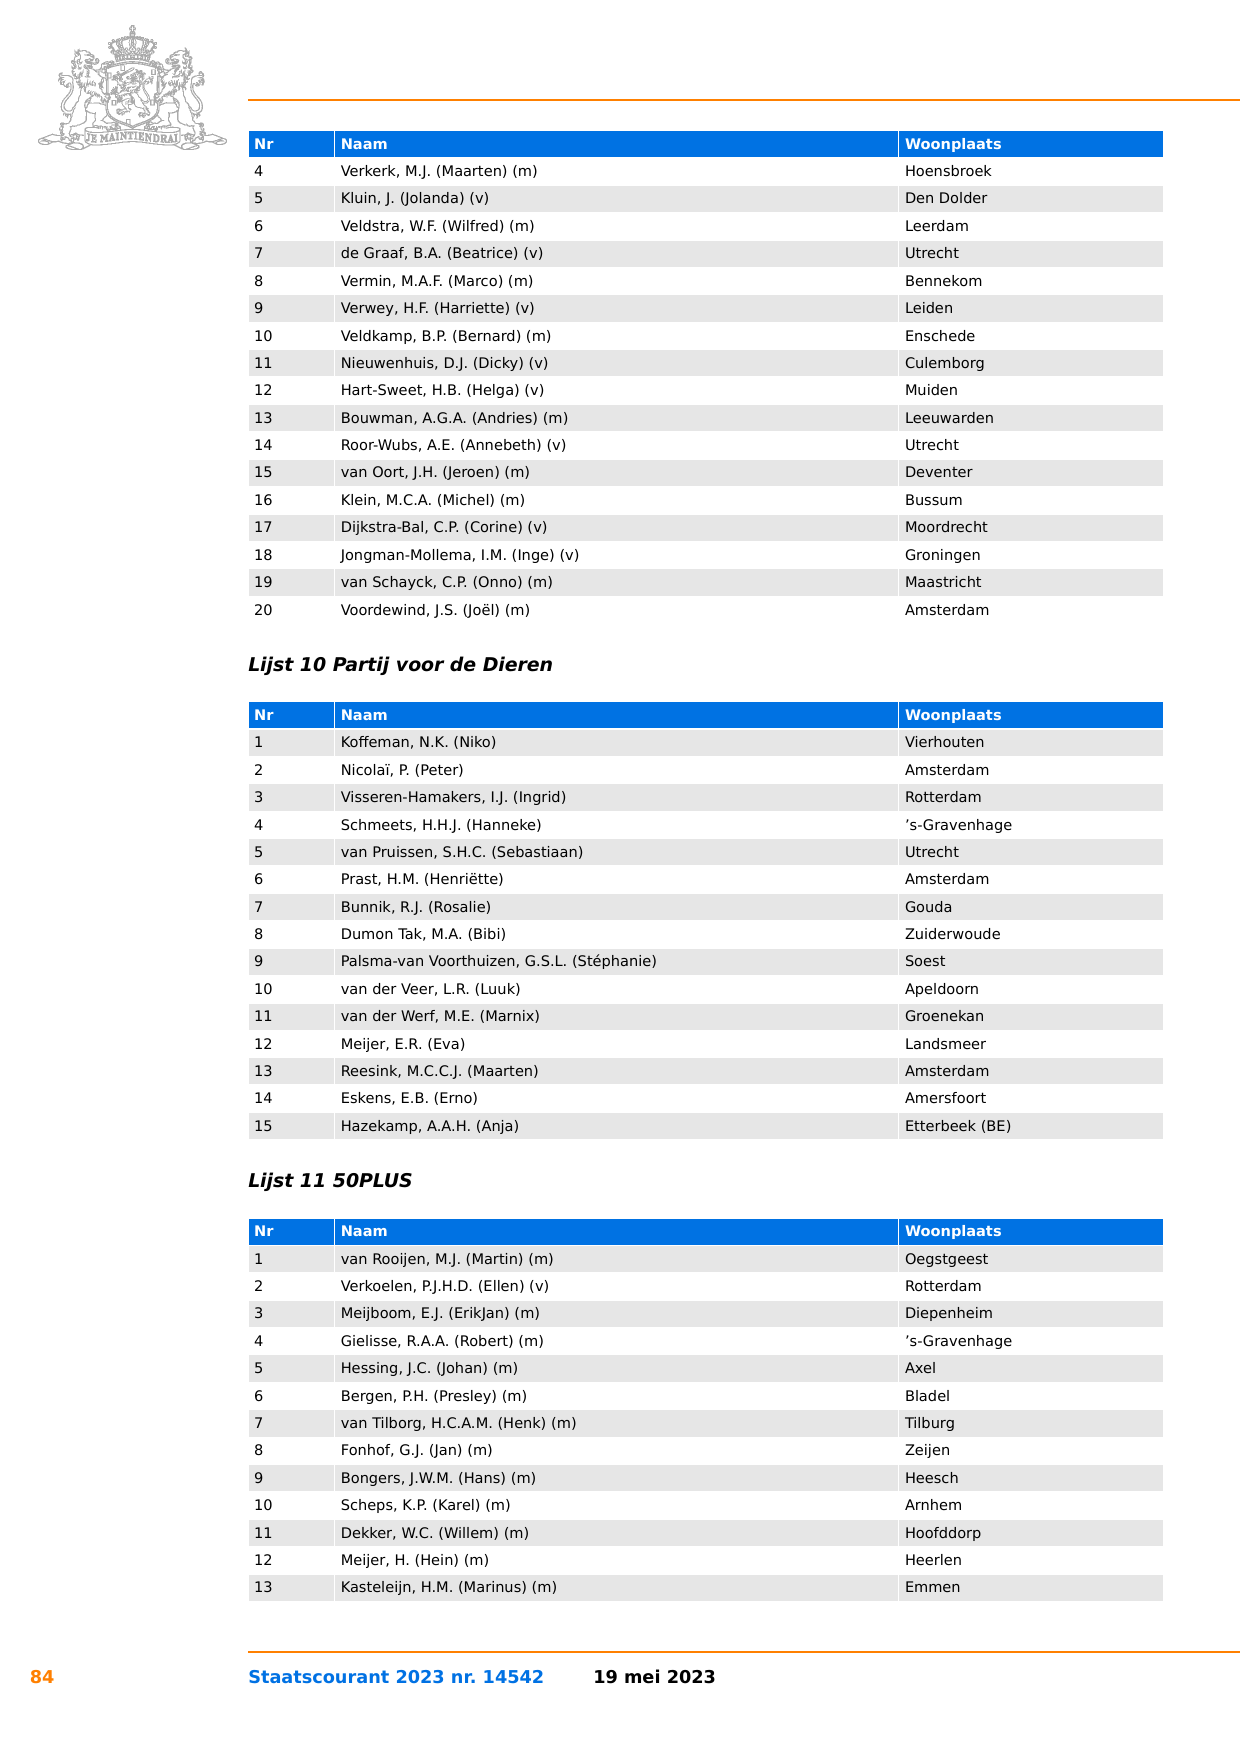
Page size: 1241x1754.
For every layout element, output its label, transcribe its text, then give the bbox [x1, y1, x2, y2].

table_cell Amersfoort [899, 1086, 1163, 1112]
table_cell Groenekan [899, 1004, 1163, 1030]
table_cell de Graaf, B.A. (Beatrice) (v) [335, 241, 898, 267]
table_cell 10 [249, 323, 334, 349]
table_cell Prast, H.M. (Henriëtte) [335, 866, 898, 893]
table_cell Reesink, M.C.C.J. (Maarten) [335, 1058, 898, 1084]
table_cell 13 [249, 1058, 334, 1084]
table_cell Kasteleijn, H.M. (Marinus) (m) [335, 1575, 898, 1601]
table_cell van Rooijen, M.J. (Martin) (m) [335, 1246, 898, 1272]
table_cell Fonhof, G.J. (Jan) (m) [335, 1438, 898, 1464]
table_cell Apeldoorn [899, 976, 1163, 1002]
table_cell 7 [249, 241, 334, 267]
table_cell Oegstgeest [899, 1246, 1163, 1272]
table_cell Verkerk, M.J. (Maarten) (m) [335, 158, 898, 185]
table_cell Rotterdam [899, 784, 1163, 811]
table_cell Bussum [899, 487, 1163, 513]
table_cell Landsmeer [899, 1031, 1163, 1057]
table_cell Jongman-Mollema, I.M. (Inge) (v) [335, 542, 898, 568]
table_cell 17 [249, 515, 334, 541]
table_cell Leerdam [899, 213, 1163, 239]
table_header Woonplaats [899, 131, 1163, 157]
table_cell van der Veer, L.R. (Luuk) [335, 976, 898, 1002]
table_cell Koffeman, N.K. (Niko) [335, 730, 898, 756]
table_header Naam [335, 131, 898, 157]
table_cell Dijkstra-Bal, C.P. (Corine) (v) [335, 515, 898, 541]
table_cell Maastricht [899, 569, 1163, 596]
table_cell Hart-Sweet, H.B. (Helga) (v) [335, 378, 898, 404]
table_cell Scheps, K.P. (Karel) (m) [335, 1493, 898, 1519]
picture [38, 25, 227, 150]
table_cell 13 [249, 1575, 334, 1601]
table_cell 14 [249, 1086, 334, 1112]
table_cell Axel [899, 1355, 1163, 1382]
table_cell 10 [249, 1493, 334, 1519]
table_cell Utrecht [899, 839, 1163, 865]
table_cell Hoensbroek [899, 158, 1163, 185]
table_cell Gielisse, R.A.A. (Robert) (m) [335, 1328, 898, 1354]
subtitle Lijst 11 50PLUS [248, 1170, 1163, 1192]
table_cell Bergen, P.H. (Presley) (m) [335, 1383, 898, 1409]
table_cell 16 [249, 487, 334, 513]
table_cell 4 [249, 158, 334, 185]
table_cell 3 [249, 784, 334, 811]
table_cell 7 [249, 894, 334, 920]
table_cell Muiden [899, 378, 1163, 404]
table_cell Utrecht [899, 241, 1163, 267]
table_cell 13 [249, 405, 334, 431]
table_cell Hazekamp, A.A.H. (Anja) [335, 1113, 898, 1139]
table_cell Verkoelen, P.J.H.D. (Ellen) (v) [335, 1273, 898, 1299]
table_cell Gouda [899, 894, 1163, 920]
table_cell 12 [249, 1547, 334, 1573]
table_cell Amsterdam [899, 597, 1163, 623]
table_cell Zuiderwoude [899, 921, 1163, 948]
table_cell 8 [249, 268, 334, 294]
table_cell 6 [249, 866, 334, 893]
table_cell 7 [249, 1410, 334, 1437]
table_cell Leiden [899, 295, 1163, 322]
table_cell Leeuwarden [899, 405, 1163, 431]
subtitle Lijst 10 Partij voor de Dieren [248, 654, 1163, 676]
table_cell 10 [249, 976, 334, 1002]
table_cell Eskens, E.B. (Erno) [335, 1086, 898, 1112]
table_cell Bouwman, A.G.A. (Andries) (m) [335, 405, 898, 431]
table_cell 3 [249, 1301, 334, 1327]
table_cell 12 [249, 1031, 334, 1057]
table_cell Nicolaï, P. (Peter) [335, 757, 898, 783]
table_cell Veldkamp, B.P. (Bernard) (m) [335, 323, 898, 349]
table_cell Klein, M.C.A. (Michel) (m) [335, 487, 898, 513]
table_cell Voordewind, J.S. (Joël) (m) [335, 597, 898, 623]
table_cell 20 [249, 597, 334, 623]
table_cell Dekker, W.C. (Willem) (m) [335, 1520, 898, 1546]
table_cell 5 [249, 839, 334, 865]
table_cell 2 [249, 1273, 334, 1299]
table_cell 15 [249, 1113, 334, 1139]
table_cell 11 [249, 350, 334, 376]
table_cell 8 [249, 921, 334, 948]
table_cell van Oort, J.H. (Jeroen) (m) [335, 460, 898, 486]
table_cell Schmeets, H.H.J. (Hanneke) [335, 812, 898, 838]
table_cell 2 [249, 757, 334, 783]
table_header Woonplaats [899, 1219, 1163, 1245]
table_cell 14 [249, 432, 334, 459]
table_cell Deventer [899, 460, 1163, 486]
table_cell Meijer, H. (Hein) (m) [335, 1547, 898, 1573]
table_cell Tilburg [899, 1410, 1163, 1437]
table_cell Utrecht [899, 432, 1163, 459]
table_cell Etterbeek (BE) [899, 1113, 1163, 1139]
table_cell 6 [249, 1383, 334, 1409]
table_cell 5 [249, 186, 334, 212]
table_cell Meijer, E.R. (Eva) [335, 1031, 898, 1057]
table_cell van Pruissen, S.H.C. (Sebastiaan) [335, 839, 898, 865]
table_cell Roor-Wubs, A.E. (Annebeth) (v) [335, 432, 898, 459]
table_cell Amsterdam [899, 757, 1163, 783]
table_cell 5 [249, 1355, 334, 1382]
table_cell Palsma-van Voorthuizen, G.S.L. (Stéphanie) [335, 949, 898, 975]
table_cell Emmen [899, 1575, 1163, 1601]
table_cell 6 [249, 213, 334, 239]
table_cell Groningen [899, 542, 1163, 568]
table_cell 15 [249, 460, 334, 486]
table_cell Meijboom, E.J. (ErikJan) (m) [335, 1301, 898, 1327]
table_cell Hessing, J.C. (Johan) (m) [335, 1355, 898, 1382]
table_cell 11 [249, 1004, 334, 1030]
table_cell Nieuwenhuis, D.J. (Dicky) (v) [335, 350, 898, 376]
table_cell Enschede [899, 323, 1163, 349]
table_cell 18 [249, 542, 334, 568]
table_header Naam [335, 702, 898, 728]
table_cell Den Dolder [899, 186, 1163, 212]
table_cell 9 [249, 295, 334, 322]
table_cell 9 [249, 1465, 334, 1491]
table_header Naam [335, 1219, 898, 1245]
table_cell van Schayck, C.P. (Onno) (m) [335, 569, 898, 596]
table_cell ’s-Gravenhage [899, 812, 1163, 838]
table_cell Veldstra, W.F. (Wilfred) (m) [335, 213, 898, 239]
table_cell 11 [249, 1520, 334, 1546]
table_cell Dumon Tak, M.A. (Bibi) [335, 921, 898, 948]
table_cell 19 [249, 569, 334, 596]
table_cell Kluin, J. (Jolanda) (v) [335, 186, 898, 212]
table_cell Amsterdam [899, 1058, 1163, 1084]
table_header Nr [249, 131, 334, 157]
table_cell Rotterdam [899, 1273, 1163, 1299]
table_cell Bongers, J.W.M. (Hans) (m) [335, 1465, 898, 1491]
table_cell 8 [249, 1438, 334, 1464]
table_cell van Tilborg, H.C.A.M. (Henk) (m) [335, 1410, 898, 1437]
table_cell Diepenheim [899, 1301, 1163, 1327]
table_cell Bladel [899, 1383, 1163, 1409]
table_header Nr [249, 1219, 334, 1245]
table_cell 1 [249, 730, 334, 756]
table_cell Heesch [899, 1465, 1163, 1491]
table_cell Zeijen [899, 1438, 1163, 1464]
table_cell Culemborg [899, 350, 1163, 376]
table_cell van der Werf, M.E. (Marnix) [335, 1004, 898, 1030]
table_cell 9 [249, 949, 334, 975]
table_cell Amsterdam [899, 866, 1163, 893]
table_cell Arnhem [899, 1493, 1163, 1519]
table_cell Soest [899, 949, 1163, 975]
table_cell Visseren-Hamakers, I.J. (Ingrid) [335, 784, 898, 811]
table_cell 1 [249, 1246, 334, 1272]
table_cell 12 [249, 378, 334, 404]
table_cell 4 [249, 1328, 334, 1354]
table_cell Verwey, H.F. (Harriette) (v) [335, 295, 898, 322]
table_cell Heerlen [899, 1547, 1163, 1573]
table_cell ’s-Gravenhage [899, 1328, 1163, 1354]
table_cell Moordrecht [899, 515, 1163, 541]
table_header Woonplaats [899, 702, 1163, 728]
table_cell Hoofddorp [899, 1520, 1163, 1546]
table_cell 4 [249, 812, 334, 838]
table_cell Bunnik, R.J. (Rosalie) [335, 894, 898, 920]
table_header Nr [249, 702, 334, 728]
table_cell Vierhouten [899, 730, 1163, 756]
table_cell Vermin, M.A.F. (Marco) (m) [335, 268, 898, 294]
table_cell Bennekom [899, 268, 1163, 294]
